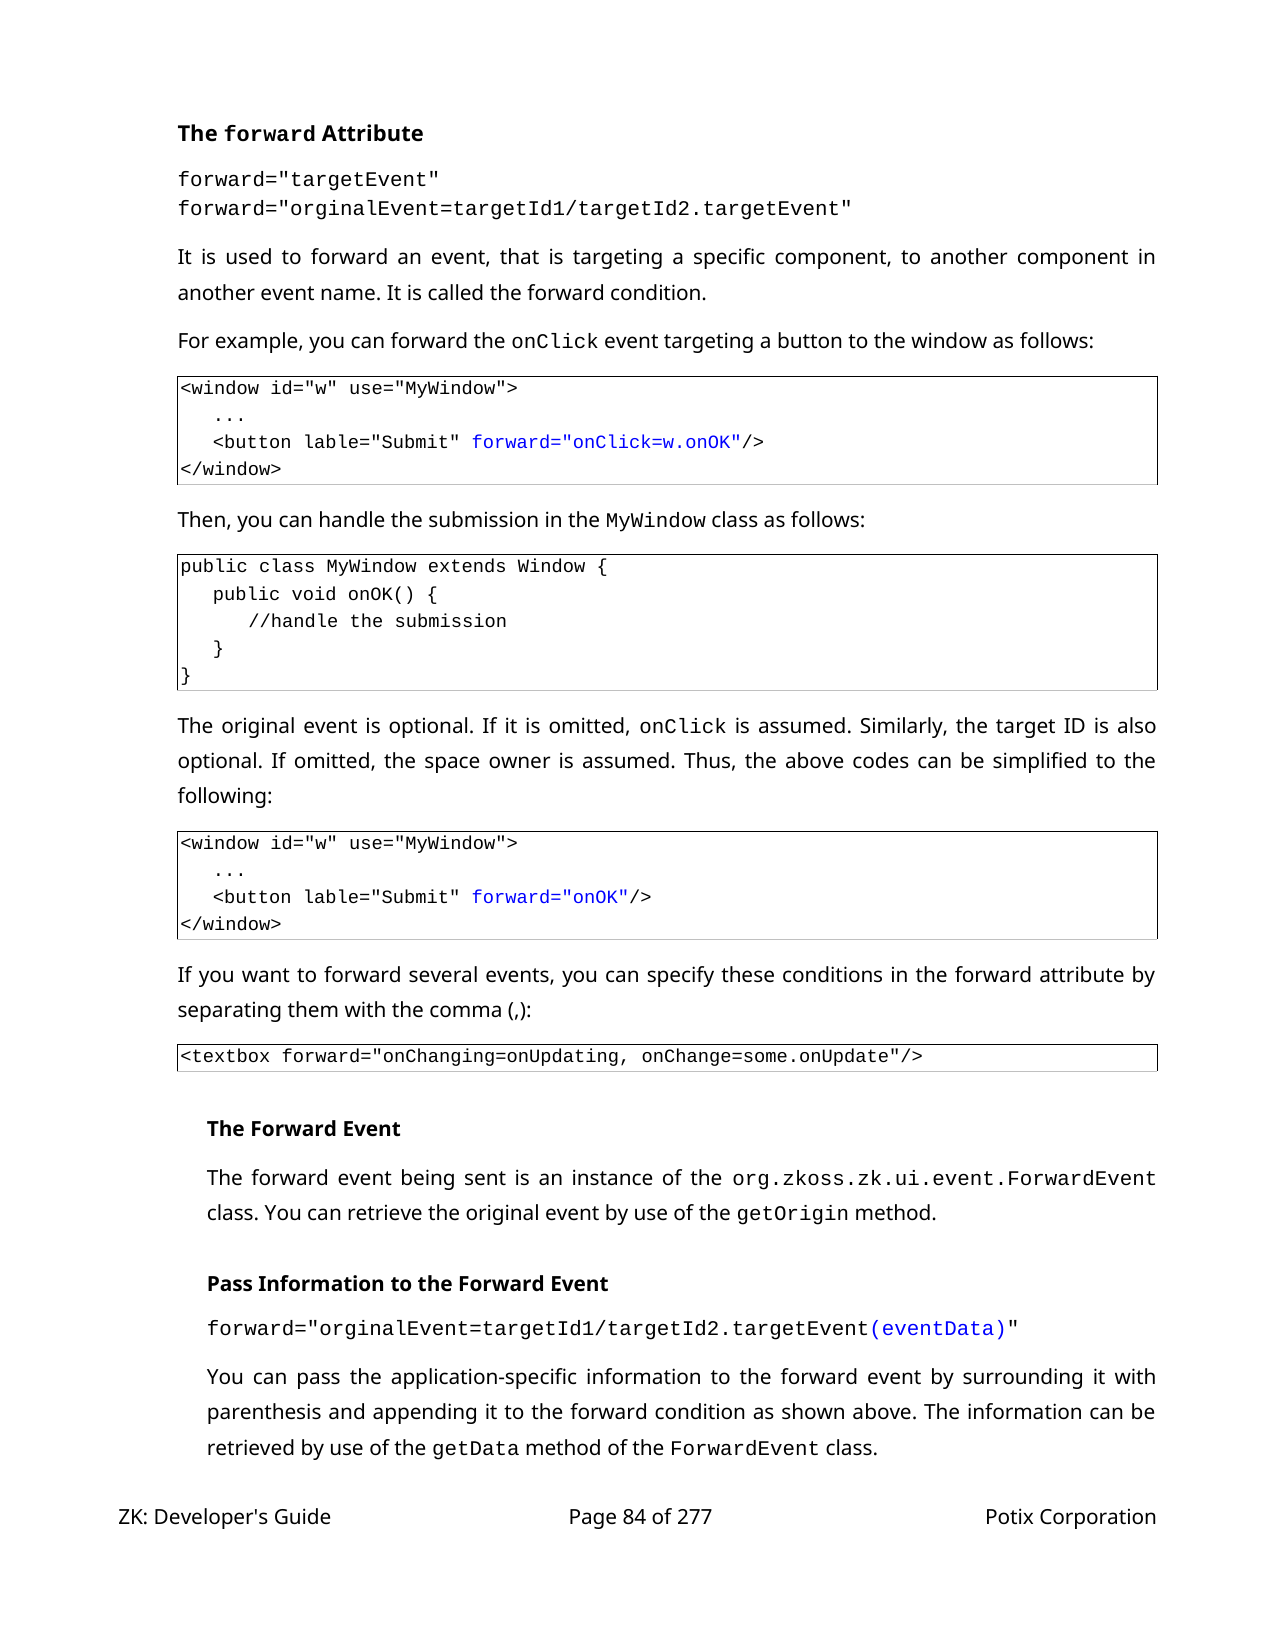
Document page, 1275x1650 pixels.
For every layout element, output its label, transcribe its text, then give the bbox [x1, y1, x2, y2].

text forward="orginalEvent=targetId1/targetId2.targetEvent(eventData)" [207, 1318, 1157, 1342]
text Then, you can handle the submission in the MyWindow class as follows: [177, 505, 1157, 534]
text ... [178, 858, 1157, 882]
text //handle the submission [178, 609, 1157, 633]
subtitle Pass Information to the Forward Event [207, 1269, 1157, 1297]
subtitle The forward Attribute [177, 118, 1157, 148]
text <window id="w" use="MyWindow"> [178, 377, 1157, 400]
text For example, you can forward the onClick event targeting a button to the window as follows: [177, 326, 1157, 355]
text <textbox forward="onChanging=onUpdating, onChange=some.onUpdate"/> [178, 1045, 1157, 1071]
text public void onOK() { [178, 581, 1157, 606]
text If you want to forward several events, you can specify these conditions in the forward attribute by separating them with the comma (,): [177, 960, 1157, 1023]
text The original event is optional. If it is omitted, onClick is assumed. Similarly, the target ID is also optional. If omitted, the space owner is assumed. Thus, the above codes can be simplified to the following: [177, 711, 1157, 810]
text <window id="w" use="MyWindow"> [178, 832, 1157, 855]
subtitle The Forward Event [207, 1114, 1157, 1142]
text forward="targetEvent" forward="orginalEvent=targetId1/targetId2.targetEvent" [177, 169, 1157, 222]
text ... [178, 403, 1157, 427]
text <button lable="Submit" forward="onOK"/> [178, 885, 1157, 909]
text </window> [178, 457, 1157, 484]
text </window> [178, 912, 1157, 939]
text } [178, 663, 1157, 690]
text } [178, 636, 1157, 660]
text You can pass the application-specific information to the forward event by surrounding it with parenthesis and appending it to the forward condition as shown above. The information can be retrieved by use of the getData method of the ForwardEvent class. [207, 1362, 1157, 1461]
text The forward event being sent is an instance of the org.zkoss.zk.ui.event.ForwardEvent class. You can retrieve the original event by use of the getOrigin method. [207, 1163, 1157, 1227]
text public class MyWindow extends Window { [178, 555, 1157, 578]
text It is used to forward an event, that is targeting a specific component, to another component in another event name. It is called the forward condition. [177, 242, 1157, 306]
text <button lable="Submit" forward="onClick=w.onOK"/> [178, 430, 1157, 454]
